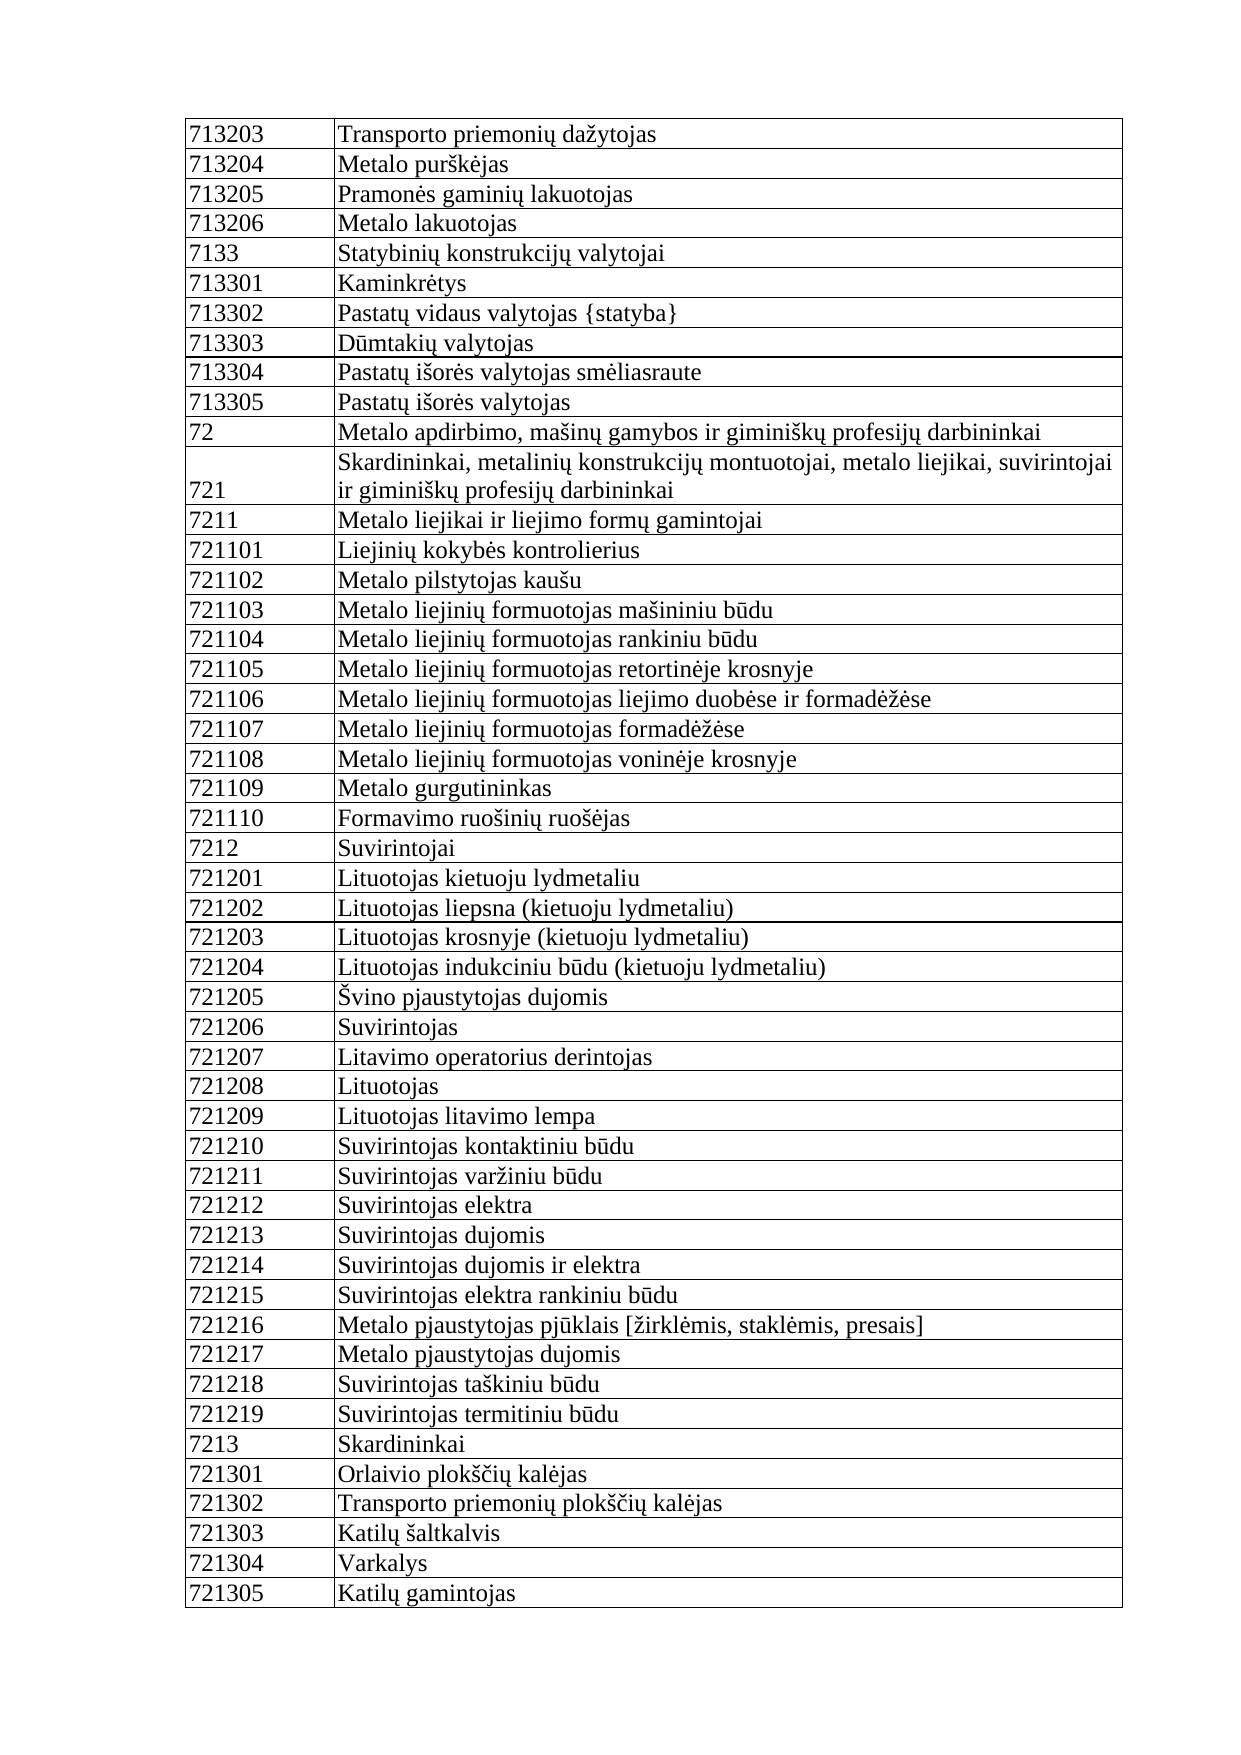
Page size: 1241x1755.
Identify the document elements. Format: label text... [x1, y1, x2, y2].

table_cell Metalo apdirbimo, mašinų gamybos ir giminiškų profesijų darbininkai [335, 417, 1122, 446]
table_cell [177, 1011, 185, 1041]
table_cell 721211 [186, 1161, 334, 1189]
table_cell [177, 1488, 185, 1517]
table_cell 721304 [186, 1548, 334, 1577]
table_cell Pramonės gaminių lakuotojas [335, 179, 1122, 207]
table_cell 721219 [186, 1399, 334, 1428]
table_cell [177, 743, 185, 772]
table_cell [177, 208, 185, 237]
table_cell 721101 [186, 535, 334, 564]
table_cell [177, 1339, 185, 1368]
table_cell Orlaivio plokščių kalėjas [335, 1459, 1122, 1487]
table_cell Lituotojas krosnyje (kietuoju lydmetaliu) [335, 923, 1122, 951]
table_cell 721109 [186, 774, 334, 802]
table_cell Metalo liejikai ir liejimo formų gamintojai [335, 505, 1122, 534]
table_cell [177, 356, 185, 386]
table_cell 713305 [186, 387, 334, 416]
table_cell Metalo liejinių formuotojas retortinėje krosnyje [335, 654, 1122, 683]
table_cell [177, 1547, 185, 1577]
table_cell 721105 [186, 654, 334, 683]
table_cell 7213 [186, 1429, 334, 1458]
table_cell 721208 [186, 1071, 334, 1100]
table_cell 721213 [186, 1220, 334, 1249]
table_cell [177, 267, 185, 297]
table_cell 721107 [186, 714, 334, 743]
table_cell Dūmtakių valytojas [335, 328, 1122, 356]
table_cell [177, 1070, 185, 1100]
table_cell 721207 [186, 1042, 334, 1070]
table_cell 721103 [186, 595, 334, 623]
table_cell [177, 178, 185, 207]
table_cell [177, 237, 185, 267]
table_cell [177, 1517, 185, 1547]
table_cell Pastatų vidaus valytojas {statyba} [335, 298, 1122, 327]
table_cell Katilų šaltkalvis [335, 1518, 1122, 1547]
table_cell 721210 [186, 1131, 334, 1160]
table_cell Suvirintojas termitiniu būdu [335, 1399, 1122, 1428]
table_cell [177, 594, 185, 623]
table_cell 713303 [186, 328, 334, 356]
table_cell [177, 624, 185, 653]
table_cell 721203 [186, 923, 334, 951]
table_cell 721305 [186, 1578, 334, 1607]
table_cell Metalo liejinių formuotojas formadėžėse [335, 714, 1122, 743]
table_cell Katilų gamintojas [335, 1578, 1122, 1607]
table_cell [177, 1249, 185, 1279]
table_cell [177, 1398, 185, 1428]
table_cell [177, 1428, 185, 1458]
table_cell 721106 [186, 684, 334, 713]
table_cell Metalo lakuotojas [335, 209, 1122, 237]
table_cell 7133 [186, 238, 334, 267]
table_cell 721102 [186, 565, 334, 594]
table_cell 721212 [186, 1191, 334, 1219]
table_cell [177, 1130, 185, 1160]
table_cell 721301 [186, 1459, 334, 1487]
table_cell 713304 [186, 358, 334, 386]
table_cell 721214 [186, 1250, 334, 1279]
table_cell Formavimo ruošinių ruošėjas [335, 803, 1122, 832]
table_cell Suvirintojas [335, 1012, 1122, 1041]
table_cell [177, 832, 185, 862]
table_cell [177, 1577, 185, 1607]
table_cell [177, 1368, 185, 1398]
table_cell [177, 713, 185, 743]
table_cell [177, 981, 185, 1011]
table_cell [177, 683, 185, 713]
table_cell 721104 [186, 625, 334, 653]
table_cell 7212 [186, 833, 334, 862]
table_cell [177, 416, 185, 446]
table_cell Liejinių kokybės kontrolierius [335, 535, 1122, 564]
table_cell Metalo liejinių formuotojas rankiniu būdu [335, 625, 1122, 653]
table_cell 721215 [186, 1280, 334, 1309]
table_cell [177, 504, 185, 534]
table_cell Metalo pjaustytojas pjūklais [žirklėmis, staklėmis, presais] [335, 1310, 1122, 1338]
table_cell 721205 [186, 982, 334, 1011]
table_cell [177, 1219, 185, 1249]
table_cell Metalo purškėjas [335, 149, 1122, 178]
table_cell Litavimo operatorius derintojas [335, 1042, 1122, 1070]
table_cell 713205 [186, 179, 334, 207]
table_cell [177, 1041, 185, 1070]
table_cell [177, 1309, 185, 1338]
table_cell [177, 1458, 185, 1487]
table_cell Skardininkai [335, 1429, 1122, 1458]
table_cell [177, 1160, 185, 1189]
table_cell Pastatų išorės valytojas smėliasraute [335, 358, 1122, 386]
table_cell Lituotojas litavimo lempa [335, 1101, 1122, 1130]
table_cell 713301 [186, 268, 334, 297]
table_cell Skardininkai, metalinių konstrukcijų montuotojai, metalo liejikai, suvirintojai ir giminiškų profesijų darbininkai [335, 447, 1122, 504]
table_cell [177, 802, 185, 832]
table_cell 713204 [186, 149, 334, 178]
table_cell Suvirintojas elektra rankiniu būdu [335, 1280, 1122, 1309]
table_cell [177, 1279, 185, 1309]
table_cell Metalo liejinių formuotojas liejimo duobėse ir formadėžėse [335, 684, 1122, 713]
table_cell [177, 653, 185, 683]
table_cell [177, 118, 185, 148]
table_cell Lituotojas liepsna (kietuoju lydmetaliu) [335, 893, 1122, 921]
table_cell [177, 773, 185, 802]
table_cell [177, 148, 185, 178]
table_cell 721108 [186, 744, 334, 772]
table_cell Metalo pjaustytojas dujomis [335, 1340, 1122, 1368]
table_cell Pastatų išorės valytojas [335, 387, 1122, 416]
table_cell 7211 [186, 505, 334, 534]
table_cell 721201 [186, 863, 334, 892]
table_cell [177, 386, 185, 416]
table_cell 721206 [186, 1012, 334, 1041]
table_cell [177, 297, 185, 327]
table_cell 721 [186, 447, 334, 504]
table_cell Varkalys [335, 1548, 1122, 1577]
table_cell Suvirintojas varžiniu būdu [335, 1161, 1122, 1189]
table_cell [177, 892, 185, 921]
table_cell Švino pjaustytojas dujomis [335, 982, 1122, 1011]
table_cell 713302 [186, 298, 334, 327]
table_cell Lituotojas indukciniu būdu (kietuoju lydmetaliu) [335, 952, 1122, 981]
table_cell [177, 534, 185, 564]
table_cell [177, 1100, 185, 1130]
table_cell Lituotojas kietuoju lydmetaliu [335, 863, 1122, 892]
table_cell Lituotojas [335, 1071, 1122, 1100]
table_cell Transporto priemonių plokščių kalėjas [335, 1489, 1122, 1517]
table_cell [177, 862, 185, 892]
table_cell 721216 [186, 1310, 334, 1338]
table_cell Suvirintojas dujomis [335, 1220, 1122, 1249]
table_cell Suvirintojas elektra [335, 1191, 1122, 1219]
table_cell 721303 [186, 1518, 334, 1547]
table_cell [177, 1190, 185, 1219]
table_cell 72 [186, 417, 334, 446]
table_cell 713203 [186, 119, 334, 148]
table_cell [177, 921, 185, 951]
table_cell 721110 [186, 803, 334, 832]
table_cell [177, 951, 185, 981]
table_cell Metalo liejinių formuotojas voninėje krosnyje [335, 744, 1122, 772]
table_cell Kaminkrėtys [335, 268, 1122, 297]
table_cell [177, 564, 185, 594]
table_cell Metalo liejinių formuotojas mašininiu būdu [335, 595, 1122, 623]
table_cell 721209 [186, 1101, 334, 1130]
table_cell 721217 [186, 1340, 334, 1368]
table_cell 713206 [186, 209, 334, 237]
table_cell Suvirintojai [335, 833, 1122, 862]
table_cell Suvirintojas taškiniu būdu [335, 1369, 1122, 1398]
table_cell Statybinių konstrukcijų valytojai [335, 238, 1122, 267]
table_cell Metalo gurgutininkas [335, 774, 1122, 802]
table_cell 721202 [186, 893, 334, 921]
table_cell [177, 327, 185, 356]
table_cell Transporto priemonių dažytojas [335, 119, 1122, 148]
table_cell Suvirintojas kontaktiniu būdu [335, 1131, 1122, 1160]
table_cell 721218 [186, 1369, 334, 1398]
table_cell Metalo pilstytojas kaušu [335, 565, 1122, 594]
table_cell 721204 [186, 952, 334, 981]
table_cell Suvirintojas dujomis ir elektra [335, 1250, 1122, 1279]
table_cell 721302 [186, 1489, 334, 1517]
table_cell [177, 446, 185, 504]
